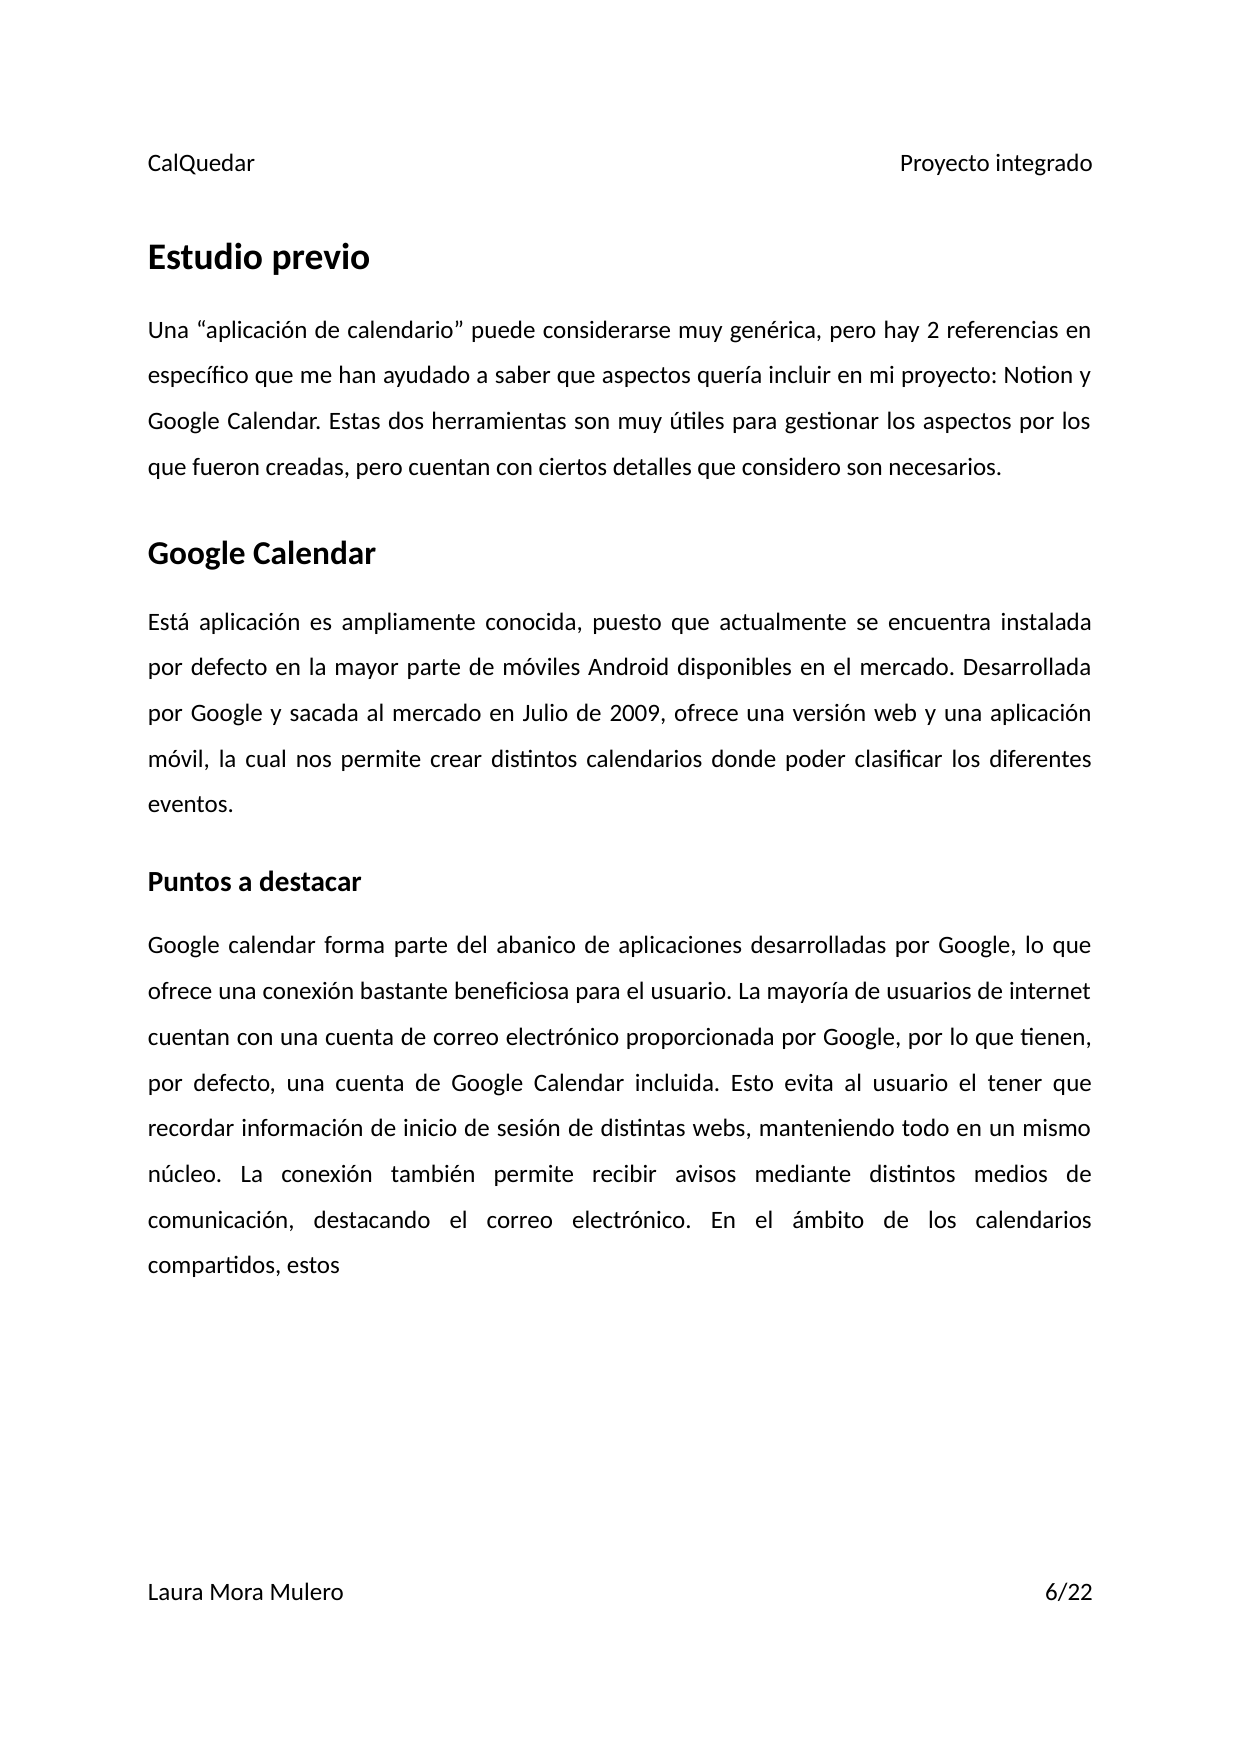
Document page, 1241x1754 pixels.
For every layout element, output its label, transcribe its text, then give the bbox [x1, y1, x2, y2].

subtitle Google Calendar [148, 532, 1093, 573]
text Está aplicación es ampliamente conocida, puesto que actualmente se encuentra instalada por defecto en la mayor parte de móviles Android disponibles en el mercado. Desarrollada por Google y sacada al mercado en Julio de 2009, ofrece una versión web y una aplicación móvil, la cual nos permite crear distintos calendarios donde poder clasificar los diferentes eventos. [148, 606, 1093, 819]
subtitle Puntos a destacar [148, 863, 1093, 899]
subtitle Estudio previo [148, 233, 1093, 278]
text Una “aplicación de calendario” puede considerarse muy genérica, pero hay 2 referencias en específico que me han ayudado a saber que aspectos quería incluir en mi proyecto: Notion y Google Calendar. Estas dos herramientas son muy útiles para gestionar los aspectos por los que fueron creadas, pero cuentan con ciertos detalles que considero son necesarios. [148, 314, 1093, 482]
text Google calendar forma parte del abanico de aplicaciones desarrolladas por Google, lo que ofrece una conexión bastante beneficiosa para el usuario. La mayoría de usuarios de internet cuentan con una cuenta de correo electrónico proporcionada por Google, por lo que tienen, por defecto, una cuenta de Google Calendar incluida. Esto evita al usuario el tener que recordar información de inicio de sesión de distintas webs, manteniendo todo en un mismo núcleo. La conexión también permite recibir avisos mediante distintos medios de comunicación, destacando el correo electrónico. En el ámbito de los calendarios compartidos, estos [148, 929, 1093, 1280]
